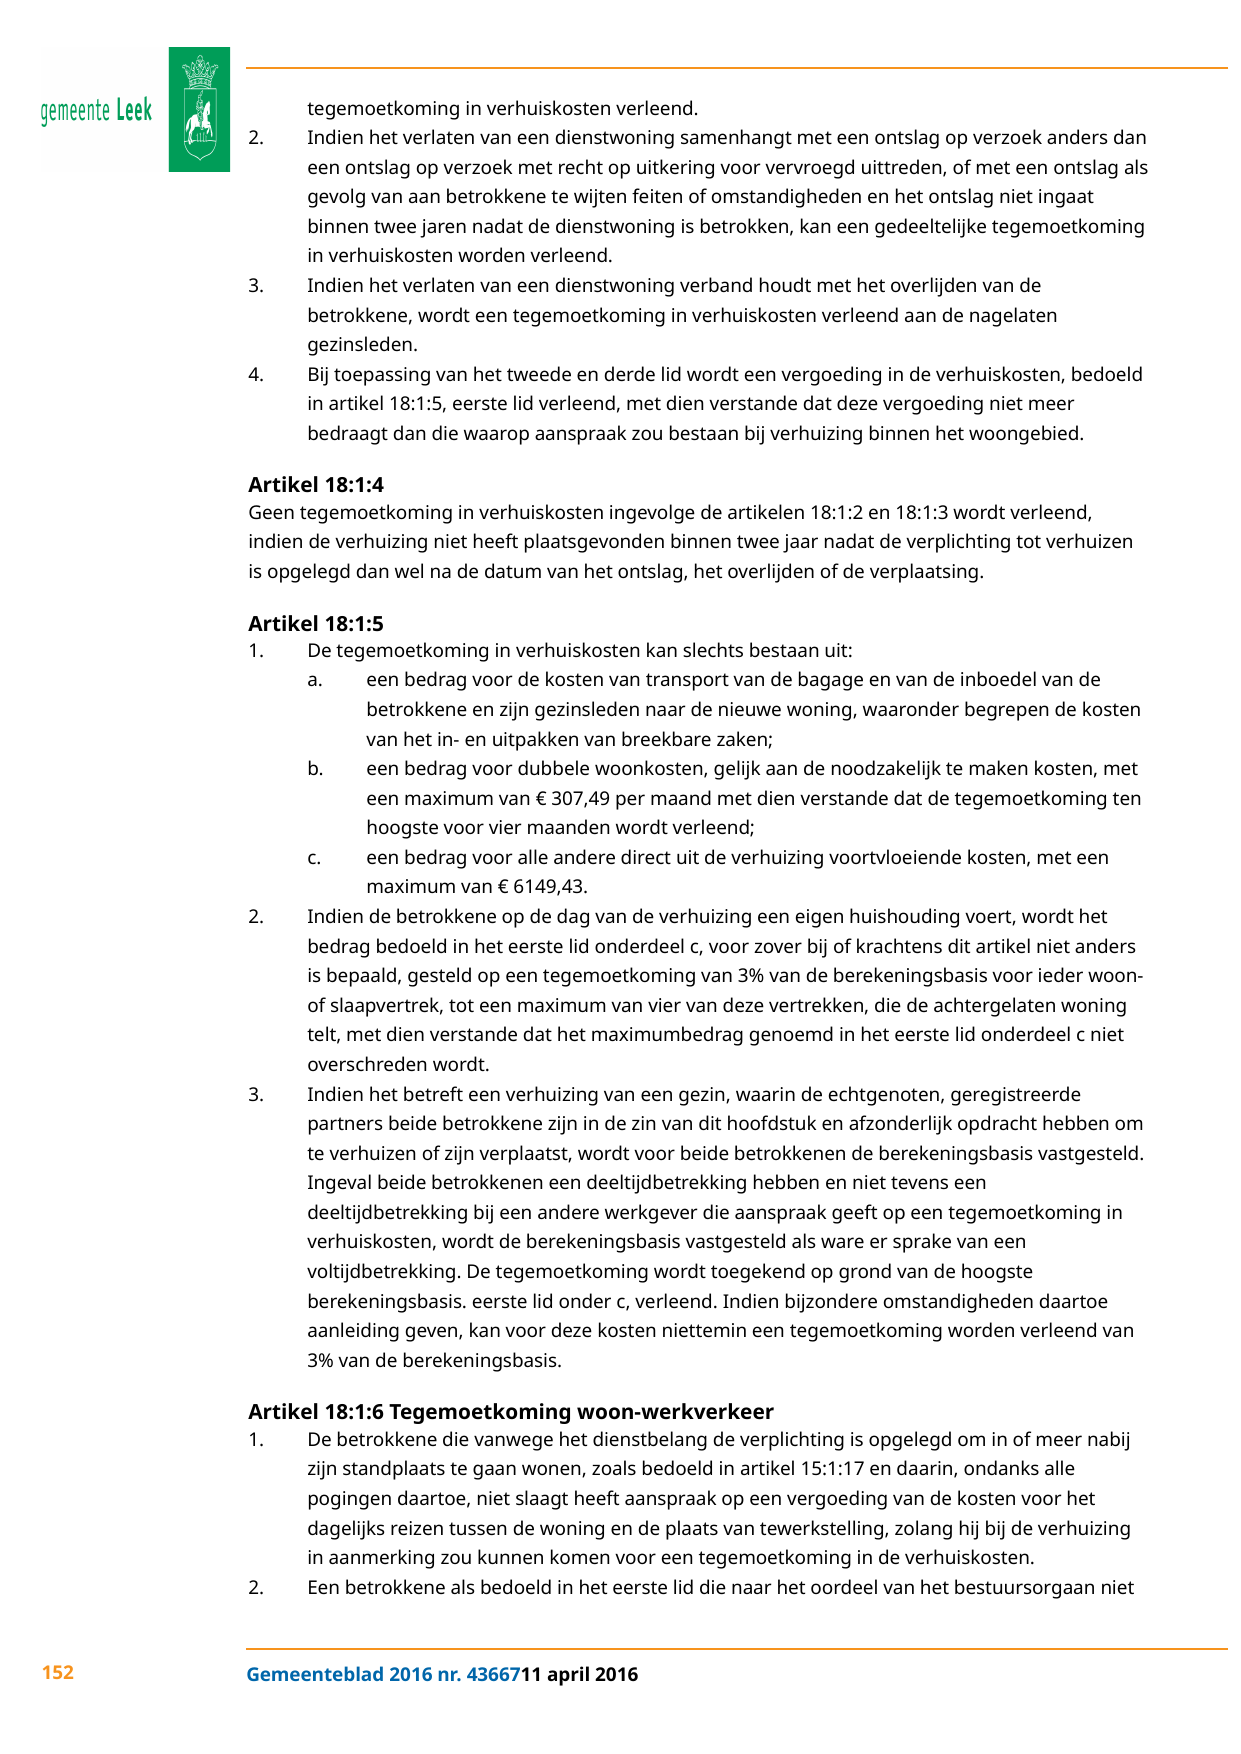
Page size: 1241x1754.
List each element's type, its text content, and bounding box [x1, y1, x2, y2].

list Indien het betreft een verhuizing van een gezin, waarin de echtgenoten, geregistreerde partners beide betrokkene zijn in de zin van dit hoofdstuk en afzonderlijk opdracht hebben om te verhuizen of zijn verplaatst, wordt voor beide betrokkenen de berekeningsbasis vastgesteld. Ingeval beide betrokkenen een deeltijdbetrekking hebben en niet tevens een deeltijdbetrekking bij een andere werkgever die aanspraak geeft op een tegemoetkoming in verhuiskosten, wordt de berekeningsbasis vastgesteld als ware er sprake van een voltijdbetrekking. De tegemoetkoming wordt toegekend op grond van de hoogste berekeningsbasis. eerste lid onder c, verleend. Indien bijzondere omstandigheden daartoe aanleiding geven, kan voor deze kosten niettemin een tegemoetkoming worden verleend van 3% van de berekeningsbasis. [248, 1081, 1152, 1373]
list Indien het verlaten van een dienstwoning samenhangt met een ontslag op verzoek anders dan een ontslag op verzoek met recht op uitkering voor vervroegd uittreden, of met een ontslag als gevolg van aan betrokkene te wijten feiten of omstandigheden en het ontslag niet ingaat binnen twee jaren nadat de dienstwoning is betrokken, kan een gedeeltelijke tegemoetkoming in verhuiskosten worden verleend. [248, 124, 1152, 268]
list een bedrag voor dubbele woonkosten, gelijk aan de noodzakelijk te maken kosten, met een maximum van € 307,49 per maand met dien verstande dat de tegemoetkoming ten hoogste voor vier maanden wordt verleend; [307, 755, 1152, 840]
text Artikel 18:1:6 Tegemoetkoming woon-werkverkeer [248, 1397, 1152, 1426]
text Artikel 18:1:5 [248, 609, 1152, 637]
list Indien het verlaten van een dienstwoning verband houdt met het overlijden van de betrokkene, wordt een tegemoetkoming in verhuiskosten verleend aan de nagelaten gezinsleden. [248, 272, 1152, 357]
list Een betrokkene als bedoeld in het eerste lid die naar het oordeel van het bestuursorgaan niet [248, 1574, 1152, 1599]
text Geen tegemoetkoming in verhuiskosten ingevolge de artikelen 18:1:2 en 18:1:3 wordt verleend, indien de verhuizing niet heeft plaatsgevonden binnen twee jaar nadat de verplichting tot verhuizen is opgelegd dan wel na de datum van het ontslag, het overlijden of de verplaatsing. [248, 499, 1152, 584]
list een bedrag voor de kosten van transport van de bagage en van de inboedel van de betrokkene en zijn gezinsleden naar de nieuwe woning, waaronder begrepen de kosten van het in- en uitpakken van breekbare zaken; [307, 667, 1152, 752]
picture [41, 47, 231, 172]
list De betrokkene die vanwege het dienstbelang de verplichting is opgelegd om in of meer nabij zijn standplaats te gaan wonen, zoals bedoeld in artikel 15:1:17 en daarin, ondanks alle pogingen daartoe, niet slaagt heeft aanspraak op een vergoeding van de kosten voor het dagelijks reizen tussen de woning en de plaats van tewerkstelling, zolang hij bij de verhuizing in aanmerking zou kunnen komen voor een tegemoetkoming in de verhuiskosten. [248, 1426, 1152, 1570]
text Artikel 18:1:4 [248, 471, 1152, 499]
list De tegemoetkoming in verhuiskosten kan slechts bestaan uit: [248, 637, 1152, 663]
list Bij toepassing van het tweede en derde lid wordt een vergoeding in de verhuiskosten, bedoeld in artikel 18:1:5, eerste lid verleend, met dien verstande dat deze vergoeding niet meer bedraagt dan die waarop aanspraak zou bestaan bij verhuizing binnen het woongebied. [248, 361, 1152, 446]
list Indien de betrokkene op de dag van de verhuizing een eigen huishouding voert, wordt het bedrag bedoeld in het eerste lid onderdeel c, voor zover bij of krachtens dit artikel niet anders is bepaald, gesteld op een tegemoetkoming van 3% van de berekeningsbasis voor ieder woon- of slaapvertrek, tot een maximum van vier van deze vertrekken, die de achtergelaten woning telt, met dien verstande dat het maximumbedrag genoemd in het eerste lid onderdeel c niet overschreden wordt. [248, 903, 1152, 1077]
list tegemoetkoming in verhuiskosten verleend. [248, 95, 1152, 121]
list een bedrag voor alle andere direct uit de verhuizing voortvloeiende kosten, met een maximum van € 6149,43. [307, 844, 1152, 899]
